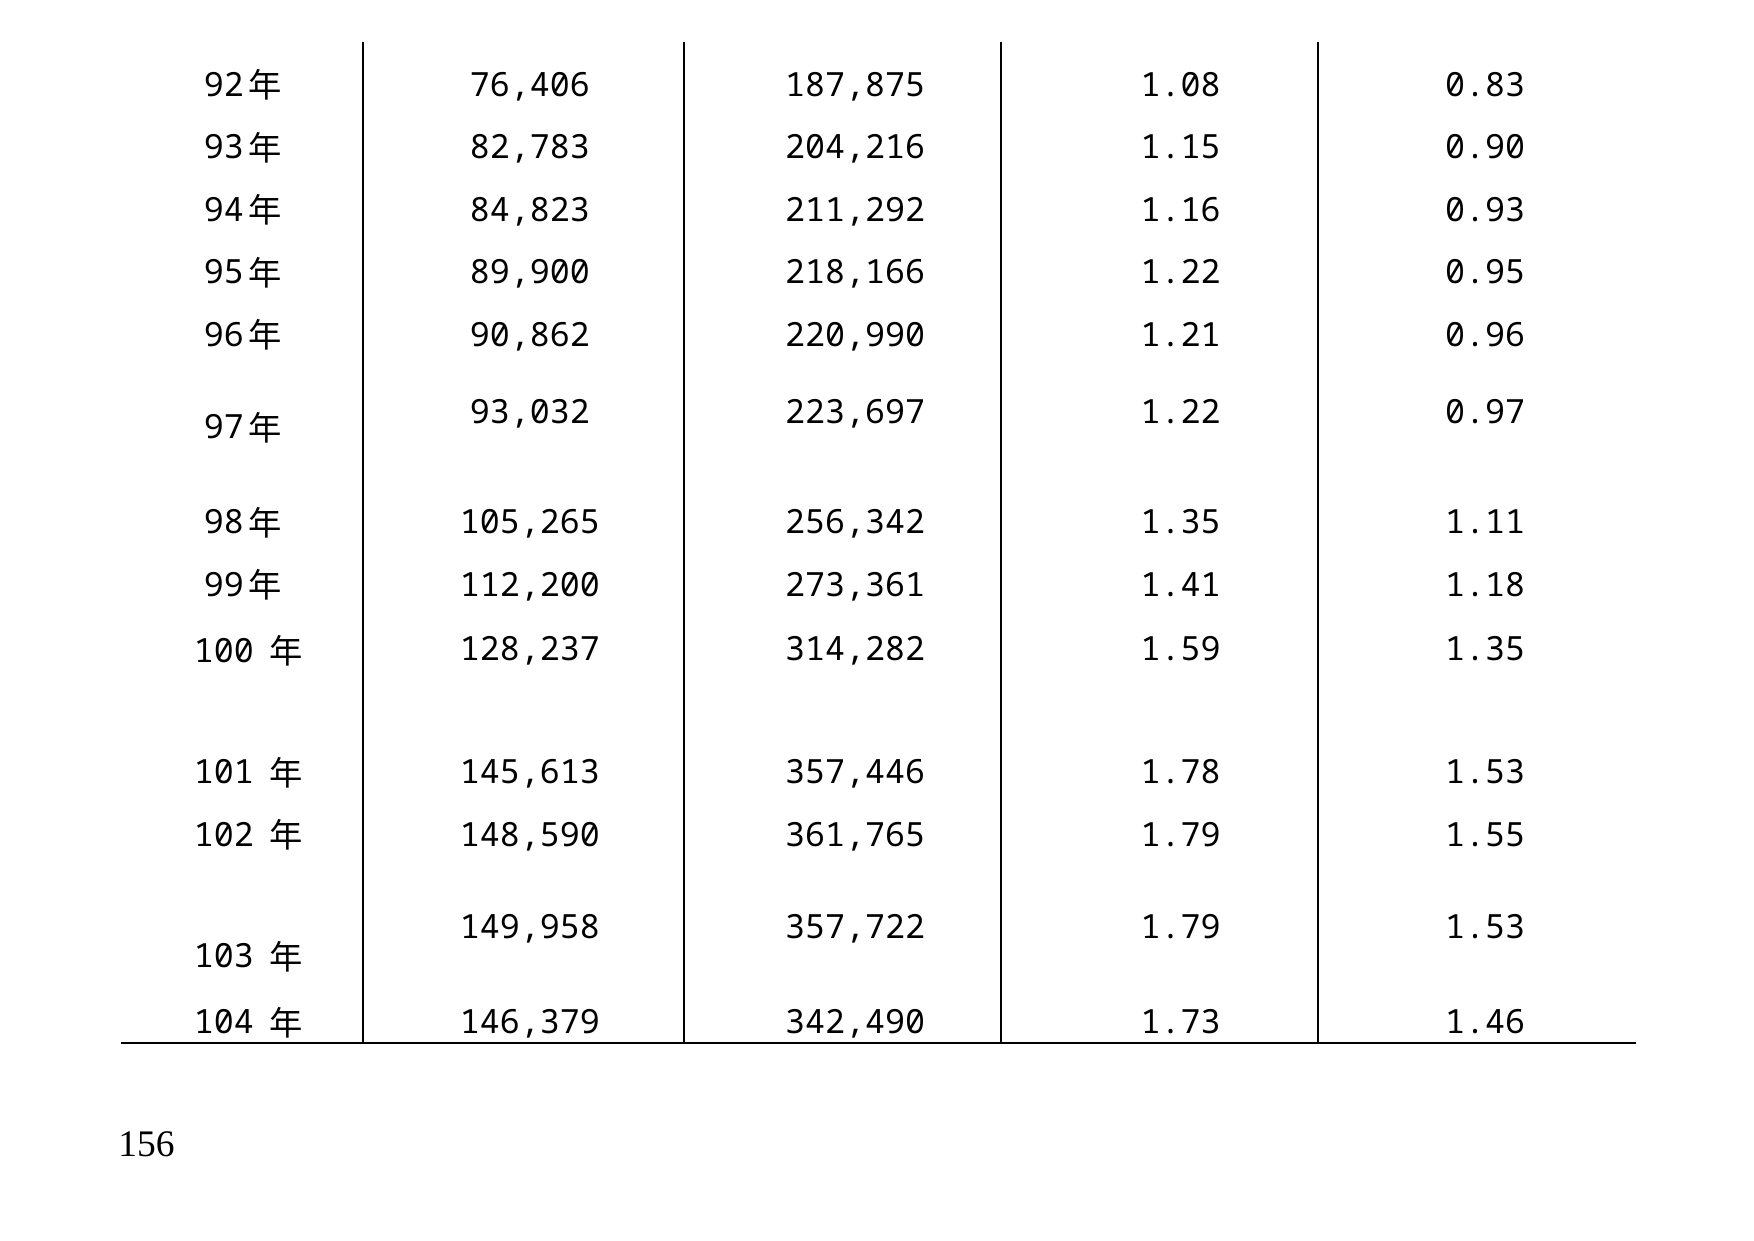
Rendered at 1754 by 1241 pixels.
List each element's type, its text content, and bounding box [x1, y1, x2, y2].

table_cell 1.11 [1319, 446, 1636, 542]
table_cell 94年 [121, 167, 362, 229]
table_cell 128,237 [364, 604, 683, 670]
table_cell 211,292 [685, 167, 1000, 229]
table_cell 1.35 [1002, 446, 1317, 542]
table_cell 1.55 [1319, 792, 1636, 854]
table_cell 1.21 [1002, 292, 1317, 354]
table_cell 1.46 [1319, 976, 1636, 1042]
table_cell 220,990 [685, 292, 1000, 354]
table_cell 145,613 [364, 670, 683, 792]
table_cell 0.83 [1319, 42, 1636, 104]
table_cell 223,697 [685, 354, 1000, 446]
table_cell 273,361 [685, 542, 1000, 604]
table_cell 0.96 [1319, 292, 1636, 354]
table_cell 1.18 [1319, 542, 1636, 604]
table_cell 148,590 [364, 792, 683, 854]
table_cell 146,379 [364, 976, 683, 1042]
table_cell 361,765 [685, 792, 1000, 854]
table_cell 82,783 [364, 104, 683, 167]
table_cell 1.22 [1002, 354, 1317, 446]
table_cell 112,200 [364, 542, 683, 604]
table_cell 0.93 [1319, 167, 1636, 229]
table_cell 342,490 [685, 976, 1000, 1042]
table_cell 76,406 [364, 42, 683, 104]
table_cell 102年 [121, 792, 362, 854]
table_cell 0.90 [1319, 104, 1636, 167]
table_cell 1.79 [1002, 854, 1317, 976]
table_cell 204,216 [685, 104, 1000, 167]
table_cell 357,722 [685, 854, 1000, 976]
table_cell 97年 [121, 354, 362, 446]
table_cell 99年 [121, 542, 362, 604]
table_cell 95年 [121, 229, 362, 292]
table_cell 1.78 [1002, 670, 1317, 792]
table_cell 1.73 [1002, 976, 1317, 1042]
table_cell 1.08 [1002, 42, 1317, 104]
table_cell 84,823 [364, 167, 683, 229]
table_cell 100年 [121, 604, 362, 670]
table_cell 1.59 [1002, 604, 1317, 670]
table_cell 0.97 [1319, 354, 1636, 446]
table_cell 104年 [121, 976, 362, 1042]
table_cell 105,265 [364, 446, 683, 542]
table_cell 0.95 [1319, 229, 1636, 292]
table_cell 1.22 [1002, 229, 1317, 292]
table_cell 218,166 [685, 229, 1000, 292]
table_cell 1.53 [1319, 854, 1636, 976]
table_cell 98年 [121, 446, 362, 542]
table_cell 1.53 [1319, 670, 1636, 792]
table_cell 1.15 [1002, 104, 1317, 167]
table_cell 96年 [121, 292, 362, 354]
table_cell 357,446 [685, 670, 1000, 792]
table_cell 1.79 [1002, 792, 1317, 854]
table_cell 1.16 [1002, 167, 1317, 229]
table_cell 1.35 [1319, 604, 1636, 670]
table_cell 256,342 [685, 446, 1000, 542]
table_cell 103年 [121, 854, 362, 976]
table_cell 89,900 [364, 229, 683, 292]
table_cell 93年 [121, 104, 362, 167]
table_cell 90,862 [364, 292, 683, 354]
table_cell 92年 [121, 42, 362, 104]
table_cell 93,032 [364, 354, 683, 446]
table_cell 101年 [121, 670, 362, 792]
table_cell 149,958 [364, 854, 683, 976]
table_cell 1.41 [1002, 542, 1317, 604]
table_cell 314,282 [685, 604, 1000, 670]
table_cell 187,875 [685, 42, 1000, 104]
